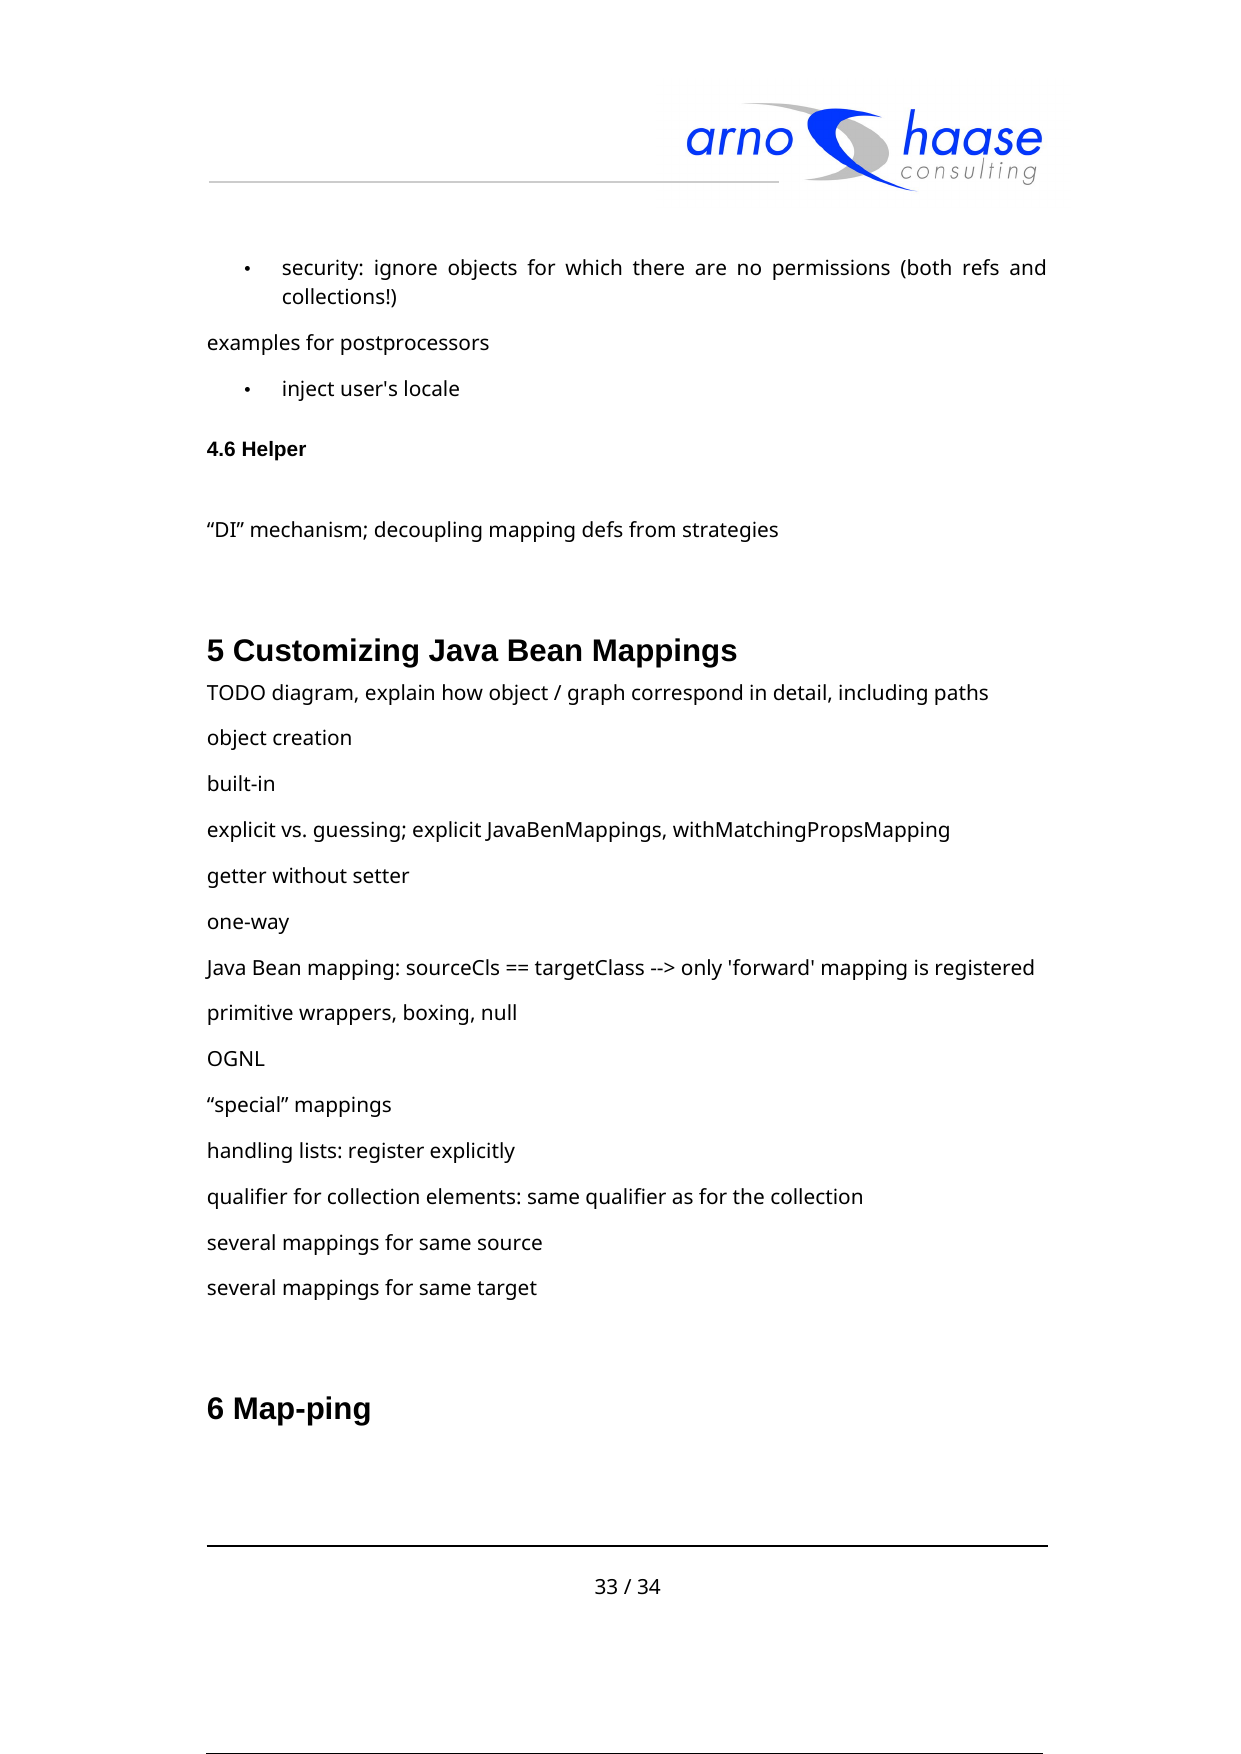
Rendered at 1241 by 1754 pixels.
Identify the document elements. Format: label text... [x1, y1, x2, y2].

text OGNL [207, 1043, 1048, 1072]
text built-in [207, 768, 1048, 797]
text “special” mappings [207, 1089, 1048, 1118]
picture [656, 78, 1072, 208]
text one-way [207, 906, 1048, 935]
text TODO diagram, explain how object / graph correspond in detail, including paths [207, 677, 1048, 706]
list security: ignore objects for which there are no permissions (both refs and collections!) [244, 252, 1048, 310]
text “DI” mechanism; decoupling mapping defs from strategies [207, 514, 1048, 544]
subtitle Customizing Java Bean Mappings [207, 633, 1048, 668]
list inject user's locale [244, 373, 1048, 402]
text object creation [207, 722, 1048, 752]
text several mappings for same target [207, 1272, 1048, 1302]
text examples for postprocessors [207, 327, 1048, 356]
text handling lists: register explicitly [207, 1135, 1048, 1164]
text explicit vs. guessing; explicit JavaBenMappings, withMatchingPropsMapping [207, 814, 1048, 843]
text Java Bean mapping: sourceCls == targetClass --> only 'forward' mapping is registered [207, 952, 1048, 981]
text getter without setter [207, 860, 1048, 889]
text primitive wrappers, boxing, null [207, 997, 1048, 1027]
subtitle Map-ping [207, 1391, 1048, 1426]
text several mappings for same source [207, 1227, 1048, 1256]
subtitle Helper [207, 431, 1048, 460]
text qualifier for collection elements: same qualifier as for the collection [207, 1181, 1048, 1210]
